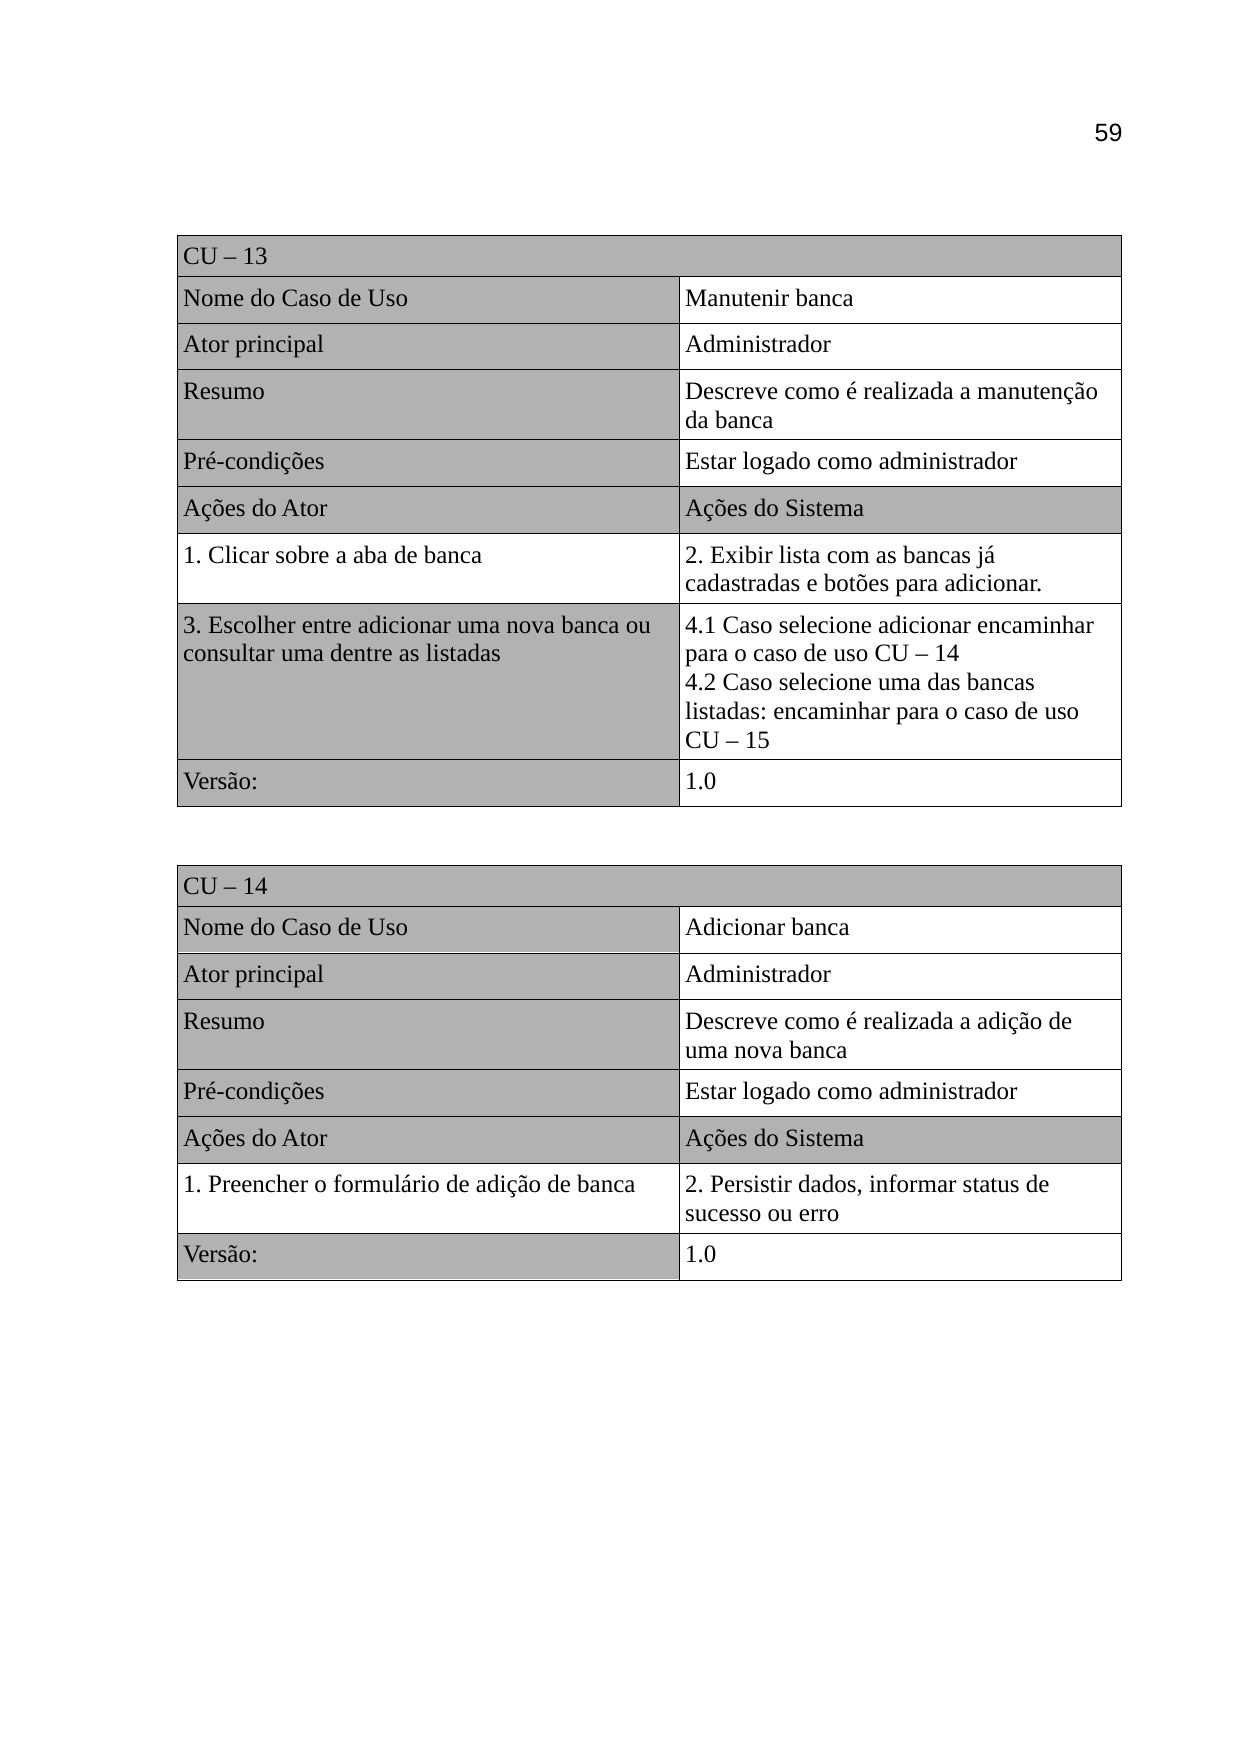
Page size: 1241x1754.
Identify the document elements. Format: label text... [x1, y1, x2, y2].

table_cell Resumo [178, 1000, 679, 1069]
table_cell 2. Exibir lista com as bancas já cadastradas e botões para adicionar. [680, 534, 1121, 603]
table_cell 1. Clicar sobre a aba de banca [178, 534, 679, 603]
table_cell 1.0 [680, 760, 1121, 806]
table_cell 3. Escolher entre adicionar uma nova banca ou consultar uma dentre as listadas [178, 604, 679, 759]
table_cell Estar logado como administrador [680, 1070, 1121, 1116]
table_cell Ações do Ator [178, 487, 679, 533]
table_cell Versão: [178, 760, 679, 806]
table_cell Descreve como é realizada a adição de uma nova banca [680, 1000, 1121, 1069]
table_cell Descreve como é realizada a manutenção da banca [680, 370, 1121, 439]
table_cell Nome do Caso de Uso [178, 907, 679, 952]
table_cell 1. Preencher o formulário de adição de banca [178, 1164, 679, 1233]
table_cell Administrador [680, 954, 1121, 999]
table_cell Estar logado como administrador [680, 440, 1121, 486]
table_cell Ações do Sistema [680, 1117, 1121, 1163]
table_cell Resumo [178, 370, 679, 439]
table_cell 2. Persistir dados, informar status de sucesso ou erro [680, 1164, 1121, 1233]
table_cell Ator principal [178, 324, 679, 369]
table_cell 1.0 [680, 1234, 1121, 1279]
table_cell Nome do Caso de Uso [178, 277, 679, 323]
table_cell Versão: [178, 1234, 679, 1279]
table_header CU – 13 [178, 236, 1121, 276]
table_cell Ator principal [178, 954, 679, 999]
table_cell Administrador [680, 324, 1121, 369]
table_cell Manutenir banca [680, 277, 1121, 323]
table_cell Pré-condições [178, 440, 679, 486]
table_cell Ações do Ator [178, 1117, 679, 1163]
table_cell Adicionar banca [680, 907, 1121, 952]
table_cell Pré-condições [178, 1070, 679, 1116]
table_cell 4.1 Caso selecione adicionar encaminhar para o caso de uso CU – 14 4.2 Caso selecione uma das bancas listadas: encaminhar para o caso de uso CU – 15 [680, 604, 1121, 759]
table_header CU – 14 [178, 866, 1121, 906]
table_cell Ações do Sistema [680, 487, 1121, 533]
